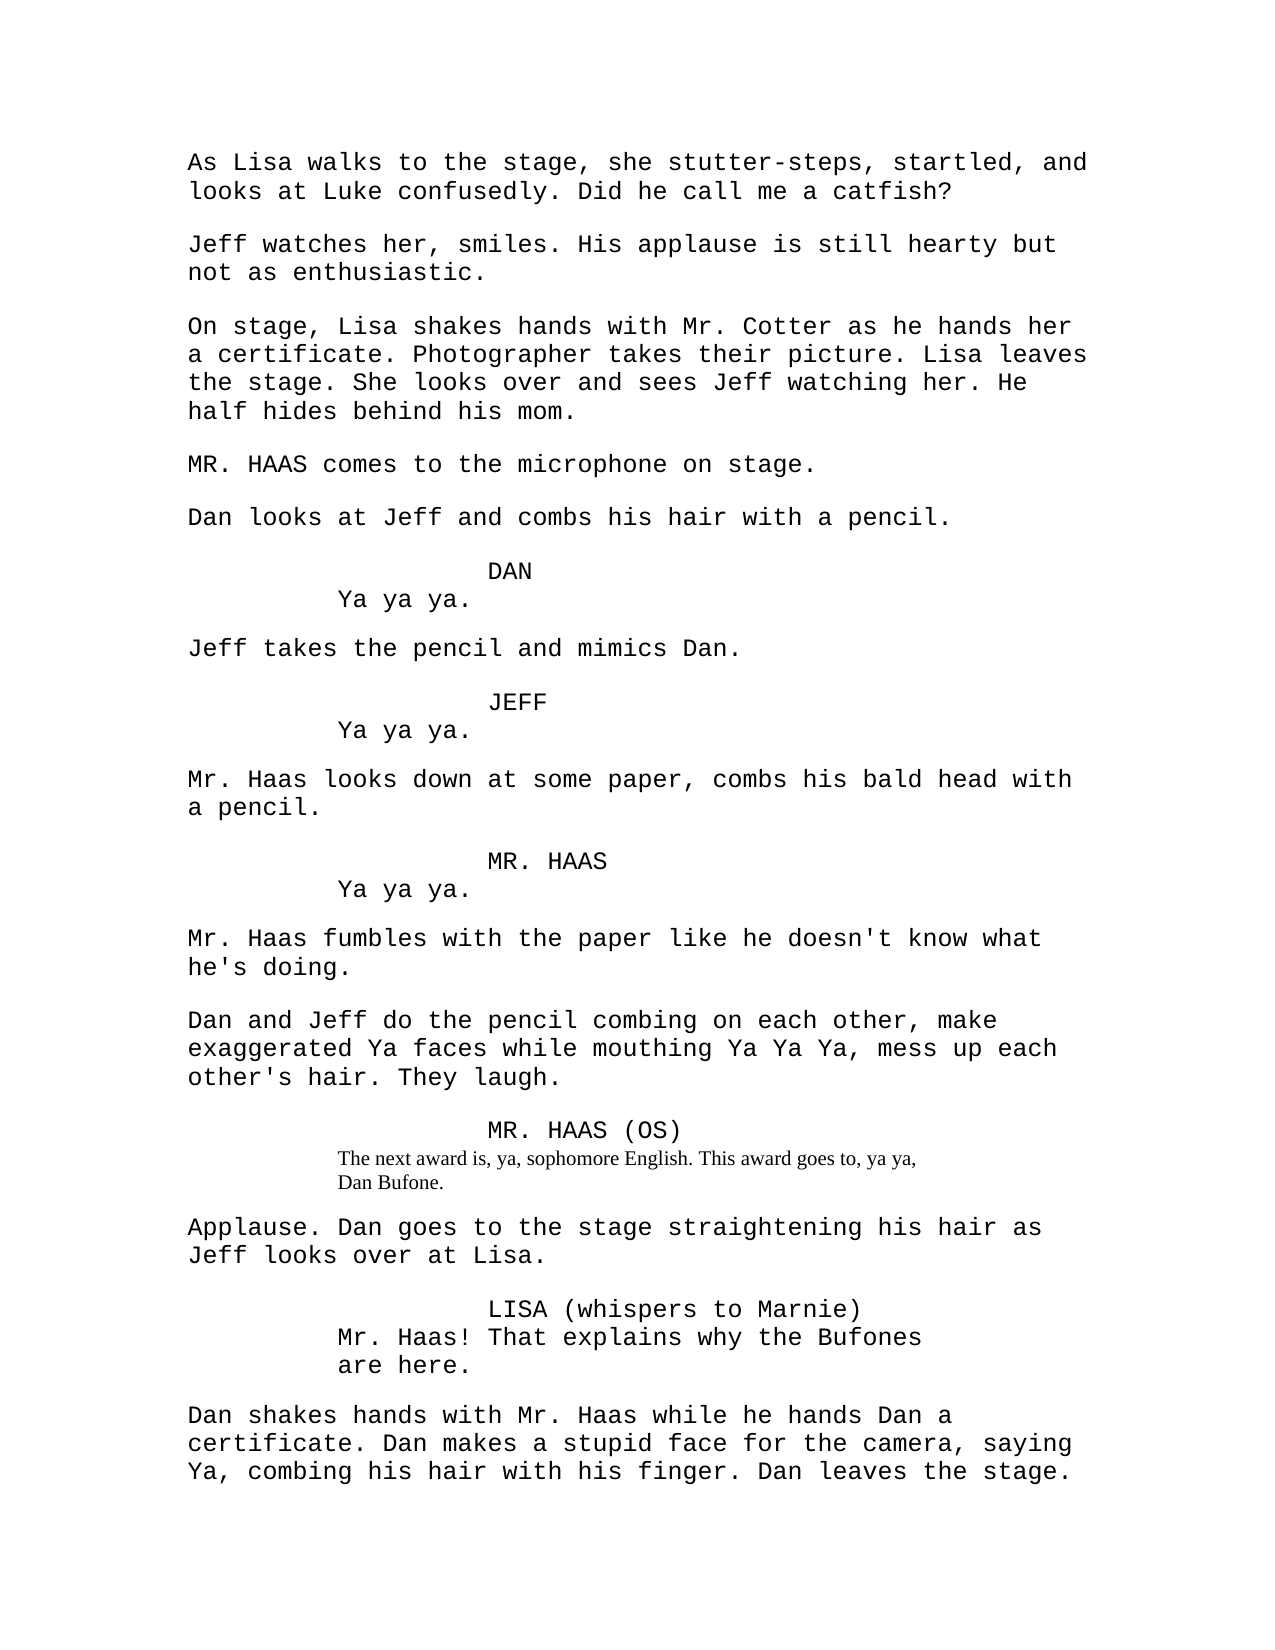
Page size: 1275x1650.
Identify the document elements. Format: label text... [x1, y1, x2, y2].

text MR. HAAS [187, 848, 1087, 877]
text Jeff watches her, smiles. His applause is still hearty but not as enthusiastic. [187, 232, 1087, 288]
text LISA (whispers to Marnie) [187, 1296, 1087, 1325]
text Applause. Dan goes to the stage straightening his hair as Jeff looks over at Lisa. [187, 1215, 1087, 1271]
text Ya ya ya. [337, 587, 937, 615]
text Mr. Haas fumbles with the paper like he doesn't know what he's doing. [187, 926, 1087, 982]
text Mr. Haas! That explains why the Bufones are here. [337, 1325, 937, 1381]
text MR. HAAS comes to the microphone on stage. [187, 452, 1087, 480]
text Dan and Jeff do the pencil combing on each other, make exaggerated Ya faces while mouthing Ya Ya Ya, mess up each other's hair. They laugh. [187, 1007, 1087, 1092]
text Dan shakes hands with Mr. Haas while he hands Dan a certificate. Dan makes a stupid face for the camera, saying Ya, combing his hair with his finger. Dan leaves the stage. [187, 1402, 1087, 1487]
text DAN [187, 558, 1087, 587]
text The next award is, ya, sophomore English. This award goes to, ya ya, Dan Bufone. [337, 1146, 937, 1194]
text Mr. Haas looks down at some paper, combs his bald head with a pencil. [187, 767, 1087, 823]
text Ya ya ya. [337, 877, 937, 905]
text Ya ya ya. [337, 717, 937, 746]
text Dan looks at Jeff and combs his hair with a pencil. [187, 505, 1087, 533]
text Jeff takes the pencil and mimics Dan. [187, 636, 1087, 664]
text MR. HAAS (OS) [187, 1117, 1087, 1146]
text JEFF [187, 689, 1087, 717]
text On stage, Lisa shakes hands with Mr. Cotter as he hands her a certificate. Photographer takes their picture. Lisa leaves the stage. She looks over and sees Jeff watching her. He half hides behind his mom. [187, 313, 1087, 427]
text As Lisa walks to the stage, she stutter-steps, startled, and looks at Luke confusedly. Did he call me a catfish? [187, 150, 1087, 207]
